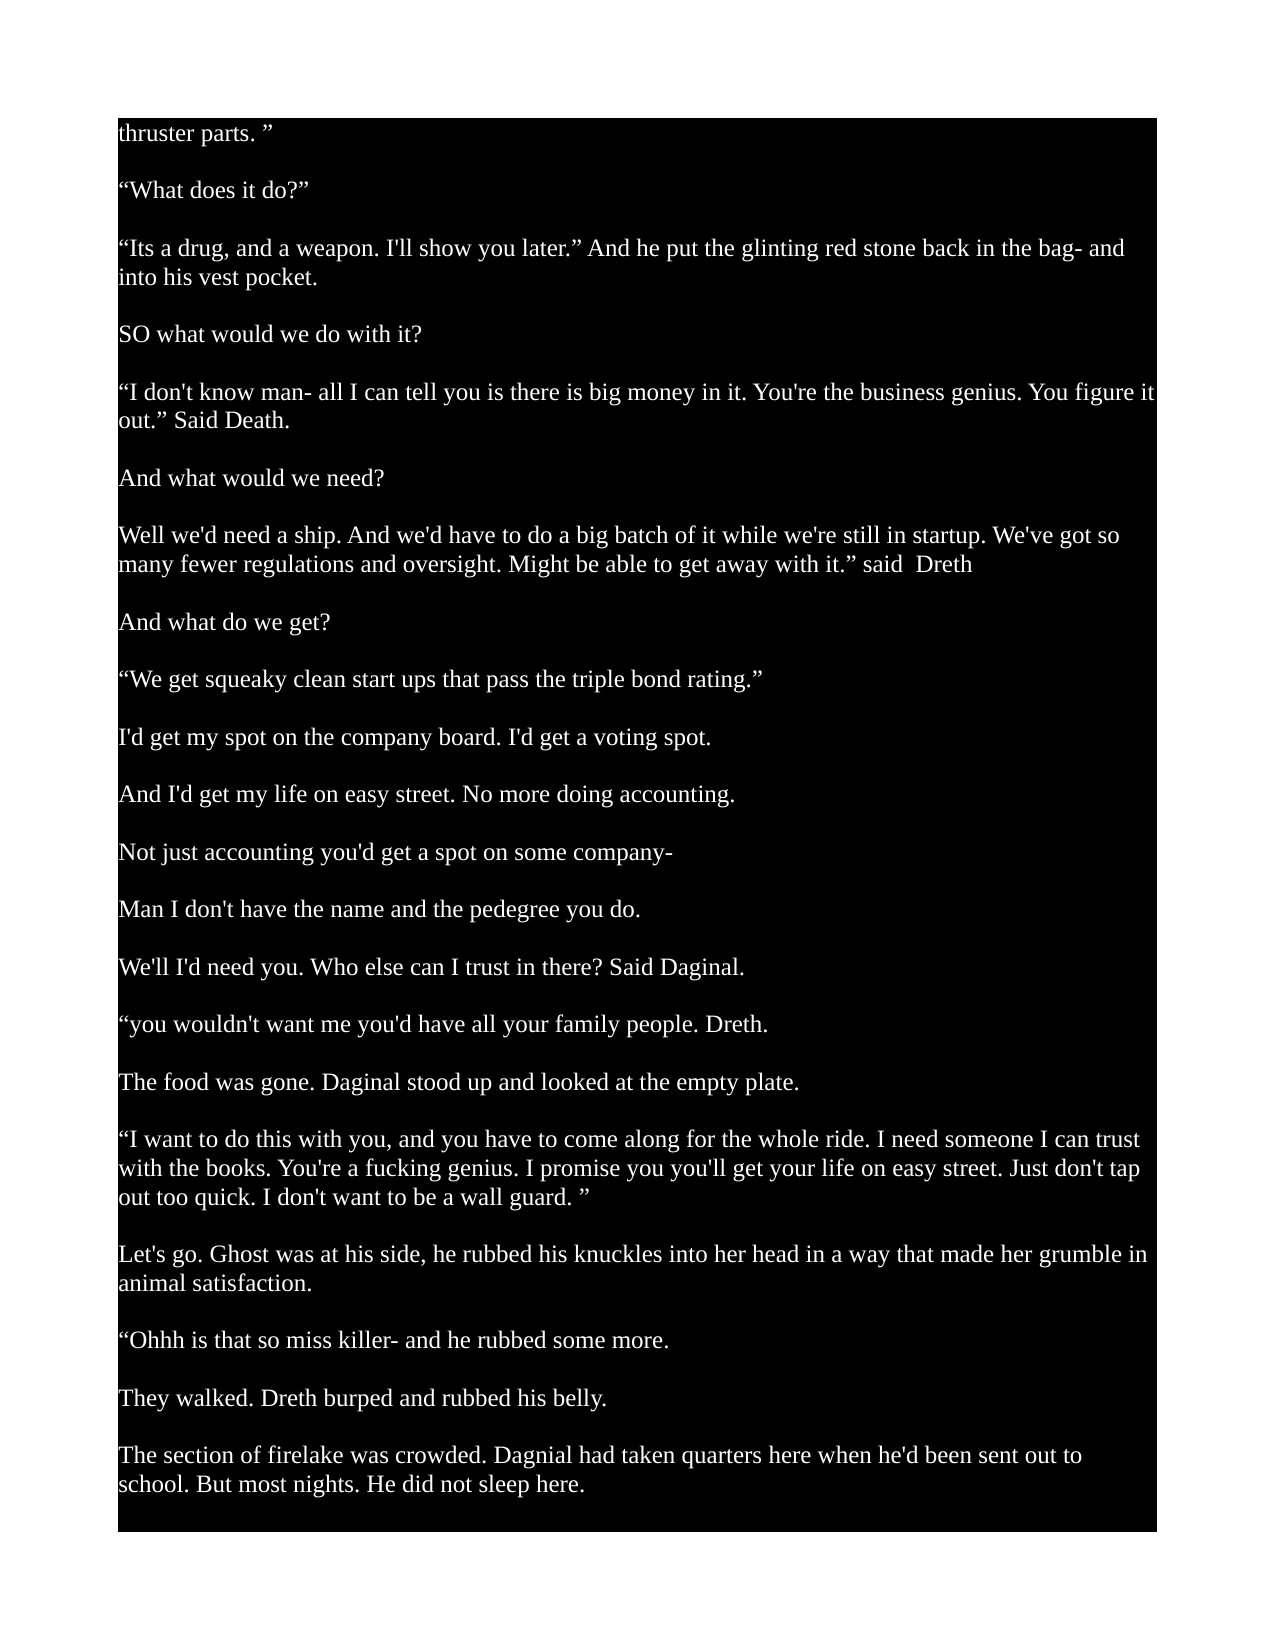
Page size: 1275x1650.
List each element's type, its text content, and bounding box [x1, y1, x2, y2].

text Let's go. Ghost was at his side, he rubbed his knuckles into her head in a way that made her grumble in animal satisfaction. [118, 1239, 1157, 1297]
text Not just accounting you'd get a spot on some company- Man I don't have the name and the pedegree you do. We'll I'd need you. Who else can I trust in there? Said Daginal. “you wouldn't want me you'd have all your family people. Dreth. The food was gone. Daginal stood up and looked at the empty plate. “I want to do this with you, and you have to come along for the whole ride. I need someone I can trust with the books. You're a fucking genius. I promise you you'll get your life on easy street. Just don't tap out too quick. I don't want to be a wall guard. ” [118, 837, 1157, 1211]
text And what do we get? “We get squeaky clean start ups that pass the triple bond rating.” [118, 607, 1157, 693]
text They walked. Dreth burped and rubbed his belly. [118, 1383, 1157, 1412]
text And what would we need? Well we'd need a ship. And we'd have to do a big batch of it while we're still in startup. We've got so many fewer regulations and oversight. Might be able to get away with it.” said Dreth [118, 463, 1157, 578]
text I'd get my spot on the company board. I'd get a voting spot. And I'd get my life on easy street. No more doing accounting. [118, 722, 1157, 837]
text thruster parts. ” [118, 118, 1157, 147]
text The section of firelake was crowded. Dagnial had taken quarters here when he'd been sent out to school. But most nights. He did not sleep here. [118, 1441, 1157, 1527]
text SO what would we do with it? “I don't know man- all I can tell you is there is big money in it. You're the business genius. You figure it out.” Said Death. [118, 319, 1157, 434]
text “What does it do?” “Its a drug, and a weapon. I'll show you later.” And he put the glinting red stone back in the bag- and into his vest pocket. [118, 176, 1157, 291]
text “Ohhh is that so miss killer- and he rubbed some more. [118, 1326, 1157, 1354]
